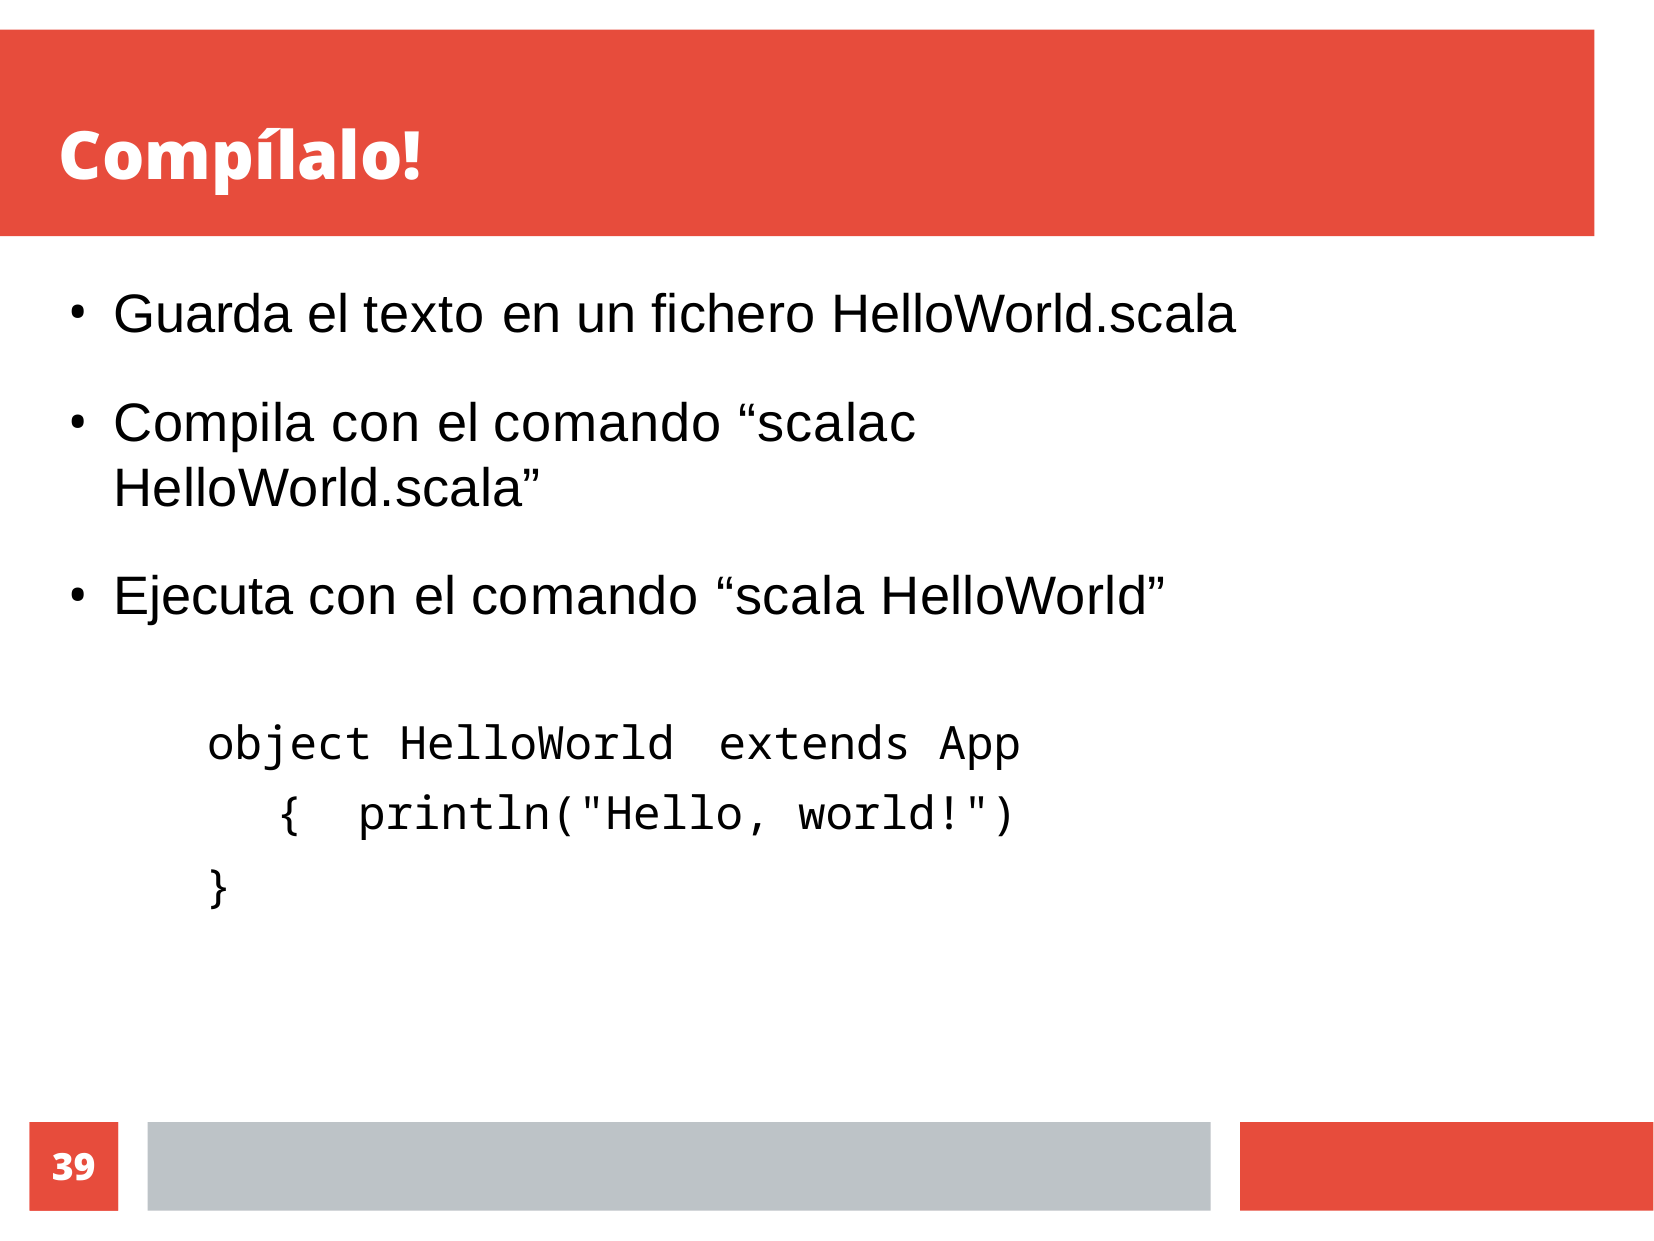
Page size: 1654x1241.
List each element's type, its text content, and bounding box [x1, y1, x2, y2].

title Compílalo! [59, 66, 1595, 200]
text_box Guarda el texto en un fichero HelloWorld.scala Compila con el comando “scalac HelloWorld.scala” Ejecuta con el comando “scala HelloWorld” [65, 278, 1352, 626]
text_box object HelloWorld extends App { println("Hello, world!") } [204, 700, 1275, 913]
